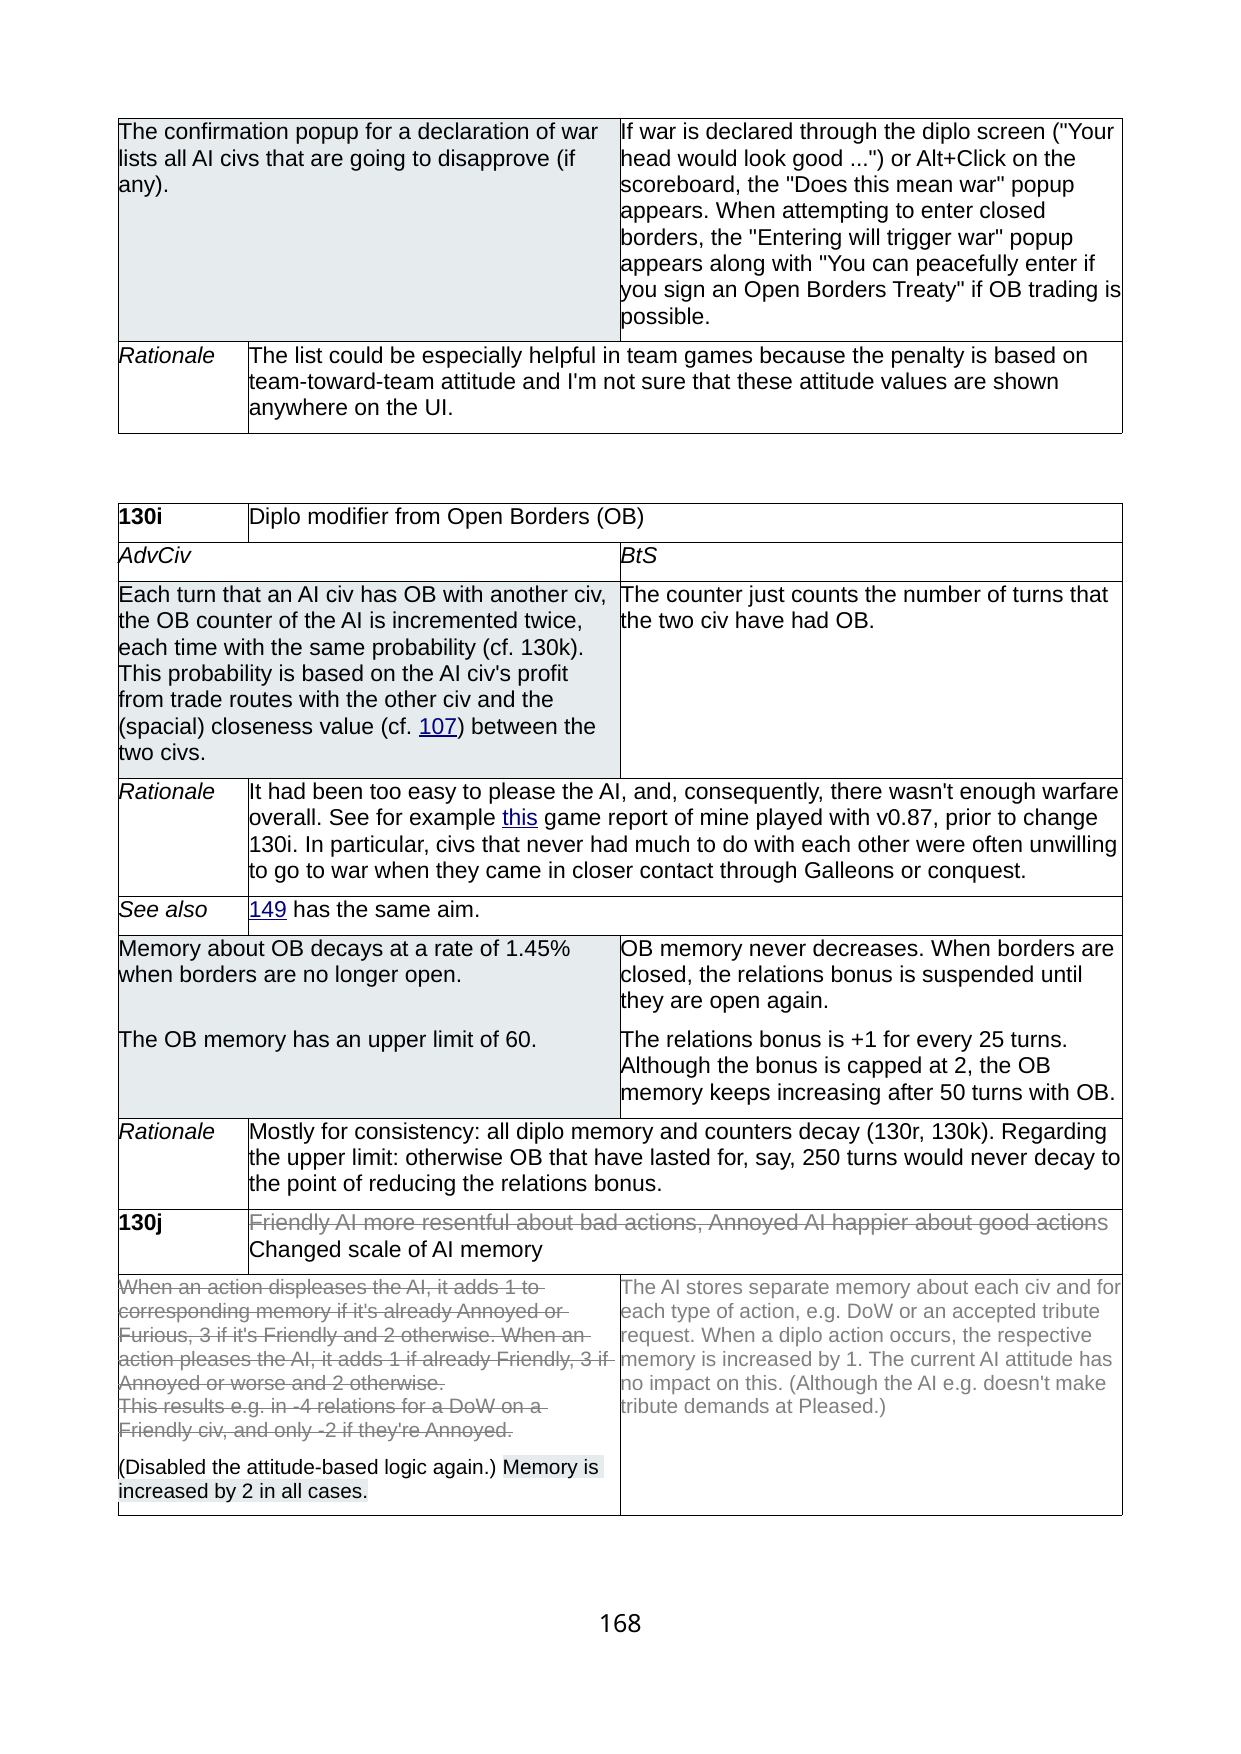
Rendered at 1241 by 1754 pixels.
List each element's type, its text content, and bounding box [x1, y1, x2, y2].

table_cell Each turn that an AI civ has OB with another civ, the OB counter of the AI is incremented twice, each time with the same probability (cf. 130k). This probability is based on the AI civ's profit from trade routes with the other civ and the (spacial) closeness value (cf. 107) between the two civs. [119, 582, 620, 778]
table_cell Rationale [119, 342, 248, 433]
table_cell Mostly for consistency: all diplo memory and counters decay (130r, 130k). Regarding the upper limit: otherwise OB that have lasted for, say, 250 turns would never decay to the point of reducing the relations bonus. [249, 1119, 1122, 1209]
table_cell It had been too easy to please the AI, and, consequently, there wasn't enough warfare overall. See for example this game report of mine played with v0.87, prior to change 130i. In particular, civs that never had much to do with each other were often unwilling to go to war when they came in closer contact through Galleons or conquest. [249, 779, 1122, 896]
table_cell The confirmation popup for a declaration of war lists all AI civs that are going to disapprove (if any). [119, 119, 620, 341]
table_header Diplo modifier from Open Borders (OB) [249, 504, 1122, 542]
table_cell When an action displeases the AI, it adds 1 to corresponding memory if it's already Annoyed or Furious, 3 if it's Friendly and 2 otherwise. When an action pleases the AI, it adds 1 if already Friendly, 3 if Annoyed or worse and 2 otherwise. This results e.g. in -4 relations for a DoW on a Friendly civ, and only -2 if they're Annoyed. (Disabled the attitude-based logic again.) Memory is increased by 2 in all cases. [119, 1275, 620, 1515]
table_cell See also [119, 897, 248, 934]
table_cell OB memory never decreases. When borders are closed, the relations bonus is suspended until they are open again. The relations bonus is +1 for every 25 turns. Although the bonus is capped at 2, the OB memory keeps increasing after 50 turns with OB. [621, 936, 1122, 1118]
table_cell Friendly AI more resentful about bad actions, Annoyed AI happier about good actions Changed scale of AI memory [249, 1210, 1122, 1274]
table_cell The list could be especially helpful in team games because the penalty is based on team-toward-team attitude and I'm not sure that these attitude values are shown anywhere on the UI. [249, 342, 1122, 433]
table_cell BtS [621, 543, 1122, 581]
table_cell If war is declared through the diplo screen ("Your head would look good ...") or Alt+Click on the scoreboard, the "Does this mean war" popup appears. When attempting to enter closed borders, the "Entering will trigger war" popup appears along with "You can peacefully enter if you sign an Open Borders Treaty" if OB trading is possible. [621, 119, 1122, 341]
table_cell 149 has the same aim. [249, 897, 1122, 934]
table_cell Rationale [119, 1119, 248, 1209]
table_cell Memory about OB decays at a rate of 1.45% when borders are no longer open. The OB memory has an upper limit of 60. [119, 936, 620, 1118]
table_header 130i [119, 504, 248, 542]
table_cell The AI stores separate memory about each civ and for each type of action, e.g. DoW or an accepted tribute request. When a diplo action occurs, the respective memory is increased by 1. The current AI attitude has no impact on this. (Although the AI e.g. doesn't make tribute demands at Pleased.) [621, 1275, 1122, 1515]
table_cell 130j [119, 1210, 248, 1274]
table_cell AdvCiv [119, 543, 620, 581]
table_cell The counter just counts the number of turns that the two civ have had OB. [621, 582, 1122, 778]
table_cell Rationale [119, 779, 248, 896]
